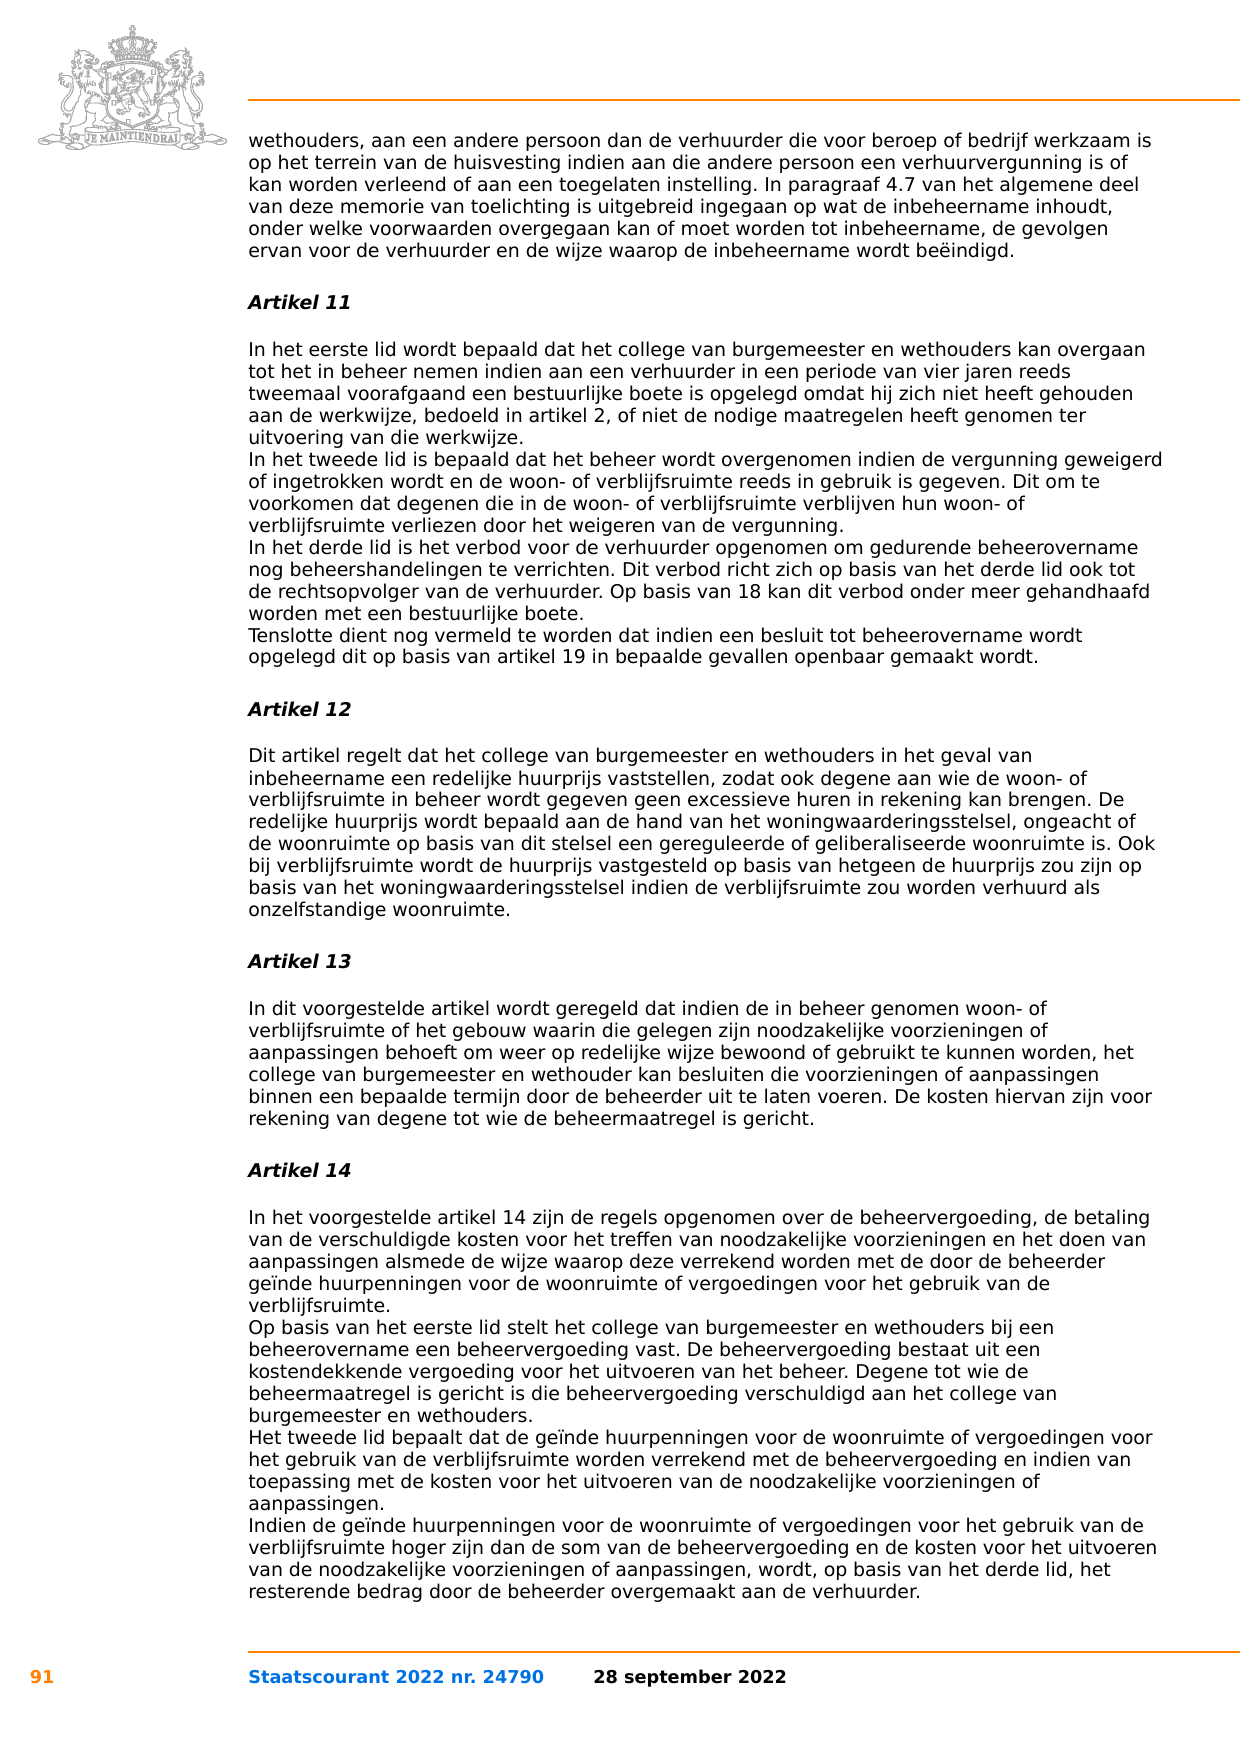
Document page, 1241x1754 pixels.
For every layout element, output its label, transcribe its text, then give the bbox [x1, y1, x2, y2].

text In het tweede lid is bepaald dat het beheer wordt overgenomen indien de vergunning geweigerd of ingetrokken wordt en de woon- of verblijfsruimte reeds in gebruik is gegeven. Dit om te voorkomen dat degenen die in de woon- of verblijfsruimte verblijven hun woon- of verblijfsruimte verliezen door het weigeren van de vergunning. [248, 449, 1163, 537]
text Op basis van het eerste lid stelt het college van burgemeester en wethouders bij een beheerovername een beheervergoeding vast. De beheervergoeding bestaat uit een kostendekkende vergoeding voor het uitvoeren van het beheer. Degene tot wie de beheermaatregel is gericht is die beheervergoeding verschuldigd aan het college van burgemeester en wethouders. [248, 1317, 1163, 1427]
picture [38, 25, 227, 150]
subtitle Artikel 14 [248, 1160, 1163, 1182]
subtitle Artikel 12 [248, 698, 1163, 720]
text Tenslotte dient nog vermeld te worden dat indien een besluit tot beheerovername wordt opgelegd dit op basis van artikel 19 in bepaalde gevallen openbaar gemaakt wordt. [248, 624, 1163, 668]
text Indien de geïnde huurpenningen voor de woonruimte of vergoedingen voor het gebruik van de verblijfsruimte hoger zijn dan de som van de beheervergoeding en de kosten voor het uitvoeren van de noodzakelijke voorzieningen of aanpassingen, wordt, op basis van het derde lid, het resterende bedrag door de beheerder overgemaakt aan de verhuurder. [248, 1515, 1163, 1603]
text Dit artikel regelt dat het college van burgemeester en wethouders in het geval van inbeheername een redelijke huurprijs vaststellen, zodat ook degene aan wie de woon- of verblijfsruimte in beheer wordt gegeven geen excessieve huren in rekening kan brengen. De redelijke huurprijs wordt bepaald aan de hand van het woningwaarderingsstelsel, ongeacht of de woonruimte op basis van dit stelsel een gereguleerde of geliberaliseerde woonruimte is. Ook bij verblijfsruimte wordt de huurprijs vastgesteld op basis van hetgeen de huurprijs zou zijn op basis van het woningwaarderingsstelsel indien de verblijfsruimte zou worden verhuurd als onzelfstandige woonruimte. [248, 745, 1163, 921]
text In het voorgestelde artikel 14 zijn de regels opgenomen over de beheervergoeding, de betaling van de verschuldigde kosten voor het treffen van noodzakelijke voorzieningen en het doen van aanpassingen alsmede de wijze waarop deze verrekend worden met de door de beheerder geïnde huurpenningen voor de woonruimte of vergoedingen voor het gebruik van de verblijfsruimte. [248, 1207, 1163, 1317]
text In dit voorgestelde artikel wordt geregeld dat indien de in beheer genomen woon- of verblijfsruimte of het gebouw waarin die gelegen zijn noodzakelijke voorzieningen of aanpassingen behoeft om weer op redelijke wijze bewoond of gebruikt te kunnen worden, het college van burgemeester en wethouder kan besluiten die voorzieningen of aanpassingen binnen een bepaalde termijn door de beheerder uit te laten voeren. De kosten hiervan zijn voor rekening van degene tot wie de beheermaatregel is gericht. [248, 998, 1163, 1130]
subtitle Artikel 11 [248, 292, 1163, 314]
text In het eerste lid wordt bepaald dat het college van burgemeester en wethouders kan overgaan tot het in beheer nemen indien aan een verhuurder in een periode van vier jaren reeds tweemaal voorafgaand een bestuurlijke boete is opgelegd omdat hij zich niet heeft gehouden aan de werkwijze, bedoeld in artikel 2, of niet de nodige maatregelen heeft genomen ter uitvoering van die werkwijze. [248, 339, 1163, 449]
text Het tweede lid bepaalt dat de geïnde huurpenningen voor de woonruimte of vergoedingen voor het gebruik van de verblijfsruimte worden verrekend met de beheervergoeding en indien van toepassing met de kosten voor het uitvoeren van de noodzakelijke voorzieningen of aanpassingen. [248, 1427, 1163, 1515]
subtitle Artikel 13 [248, 951, 1163, 973]
text wethouders, aan een andere persoon dan de verhuurder die voor beroep of bedrijf werkzaam is op het terrein van de huisvesting indien aan die andere persoon een verhuurvergunning is of kan worden verleend of aan een toegelaten instelling. In paragraaf 4.7 van het algemene deel van deze memorie van toelichting is uitgebreid ingegaan op wat de inbeheername inhoudt, onder welke voorwaarden overgegaan kan of moet worden tot inbeheername, de gevolgen ervan voor de verhuurder en de wijze waarop de inbeheername wordt beëindigd. [248, 130, 1163, 262]
text In het derde lid is het verbod voor de verhuurder opgenomen om gedurende beheerovername nog beheershandelingen te verrichten. Dit verbod richt zich op basis van het derde lid ook tot de rechtsopvolger van de verhuurder. Op basis van 18 kan dit verbod onder meer gehandhaafd worden met een bestuurlijke boete. [248, 537, 1163, 624]
